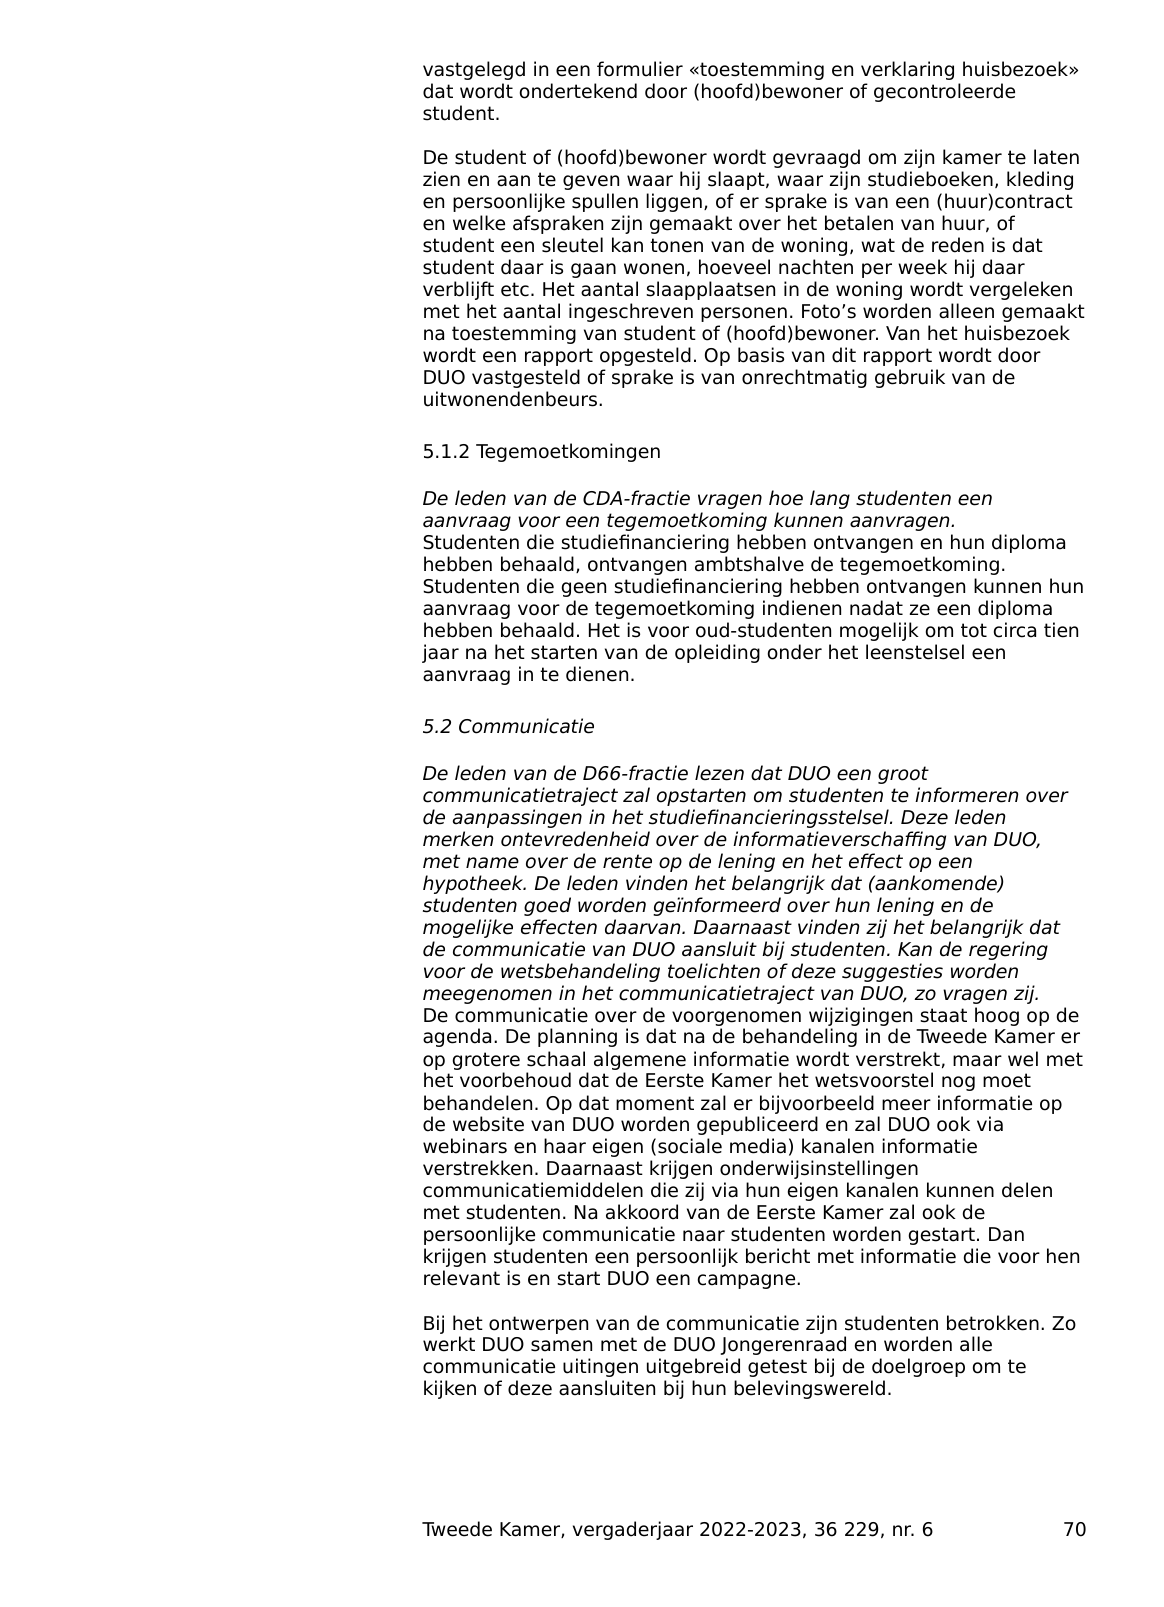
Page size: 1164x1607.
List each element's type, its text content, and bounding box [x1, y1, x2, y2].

text Bij het ontwerpen van de communicatie zijn studenten betrokken. Zo werkt DUO samen met de DUO Jongerenraad en worden alle communicatie uitingen uitgebreid getest bij de doelgroep om te kijken of deze aansluiten bij hun belevingswereld. [422, 1312, 1087, 1400]
subtitle 5.1.2 Tegemoetkomingen [422, 441, 1087, 463]
text De leden van de D66-fractie lezen dat DUO een groot communicatietraject zal opstarten om studenten te informeren over de aanpassingen in het studiefinancieringsstelsel. Deze leden merken ontevredenheid over de informatieverschaffing van DUO, met name over de rente op de lening en het effect op een hypotheek. De leden vinden het belangrijk dat (aankomende) studenten goed worden geïnformeerd over hun lening en de mogelijke effecten daarvan. Daarnaast vinden zij het belangrijk dat de communicatie van DUO aansluit bij studenten. Kan de regering voor de wetsbehandeling toelichten of deze suggesties worden meegenomen in het communicatietraject van DUO, zo vragen zij. [422, 763, 1087, 1004]
text De leden van de CDA-fractie vragen hoe lang studenten een aanvraag voor een tegemoetkoming kunnen aanvragen. [422, 488, 1087, 532]
text De communicatie over de voorgenomen wijzigingen staat hoog op de agenda. De planning is dat na de behandeling in de Tweede Kamer er op grotere schaal algemene informatie wordt verstrekt, maar wel met het voorbehoud dat de Eerste Kamer het wetsvoorstel nog moet behandelen. Op dat moment zal er bijvoorbeeld meer informatie op de website van DUO worden gepubliceerd en zal DUO ook via webinars en haar eigen (sociale media) kanalen informatie verstrekken. Daarnaast krijgen onderwijsinstellingen communicatiemiddelen die zij via hun eigen kanalen kunnen delen met studenten. Na akkoord van de Eerste Kamer zal ook de persoonlijke communicatie naar studenten worden gestart. Dan krijgen studenten een persoonlijk bericht met informatie die voor hen relevant is en start DUO een campagne. [422, 1004, 1087, 1290]
text Studenten die studiefinanciering hebben ontvangen en hun diploma hebben behaald, ontvangen ambtshalve de tegemoetkoming. Studenten die geen studiefinanciering hebben ontvangen kunnen hun aanvraag voor de tegemoetkoming indienen nadat ze een diploma hebben behaald. Het is voor oud-studenten mogelijk om tot circa tien jaar na het starten van de opleiding onder het leenstelsel een aanvraag in te dienen. [422, 532, 1087, 686]
text vastgelegd in een formulier «toestemming en verklaring huisbezoek» dat wordt ondertekend door (hoofd)bewoner of gecontroleerde student. [422, 59, 1087, 125]
text De student of (hoofd)bewoner wordt gevraagd om zijn kamer te laten zien en aan te geven waar hij slaapt, waar zijn studieboeken, kleding en persoonlijke spullen liggen, of er sprake is van een (huur)contract en welke afspraken zijn gemaakt over het betalen van huur, of student een sleutel kan tonen van de woning, wat de reden is dat student daar is gaan wonen, hoeveel nachten per week hij daar verblijft etc. Het aantal slaapplaatsen in de woning wordt vergeleken met het aantal ingeschreven personen. Foto’s worden alleen gemaakt na toestemming van student of (hoofd)bewoner. Van het huisbezoek wordt een rapport opgesteld. Op basis van dit rapport wordt door DUO vastgesteld of sprake is van onrechtmatig gebruik van de uitwonendenbeurs. [422, 147, 1087, 411]
subtitle 5.2 Communicatie [422, 716, 1087, 738]
